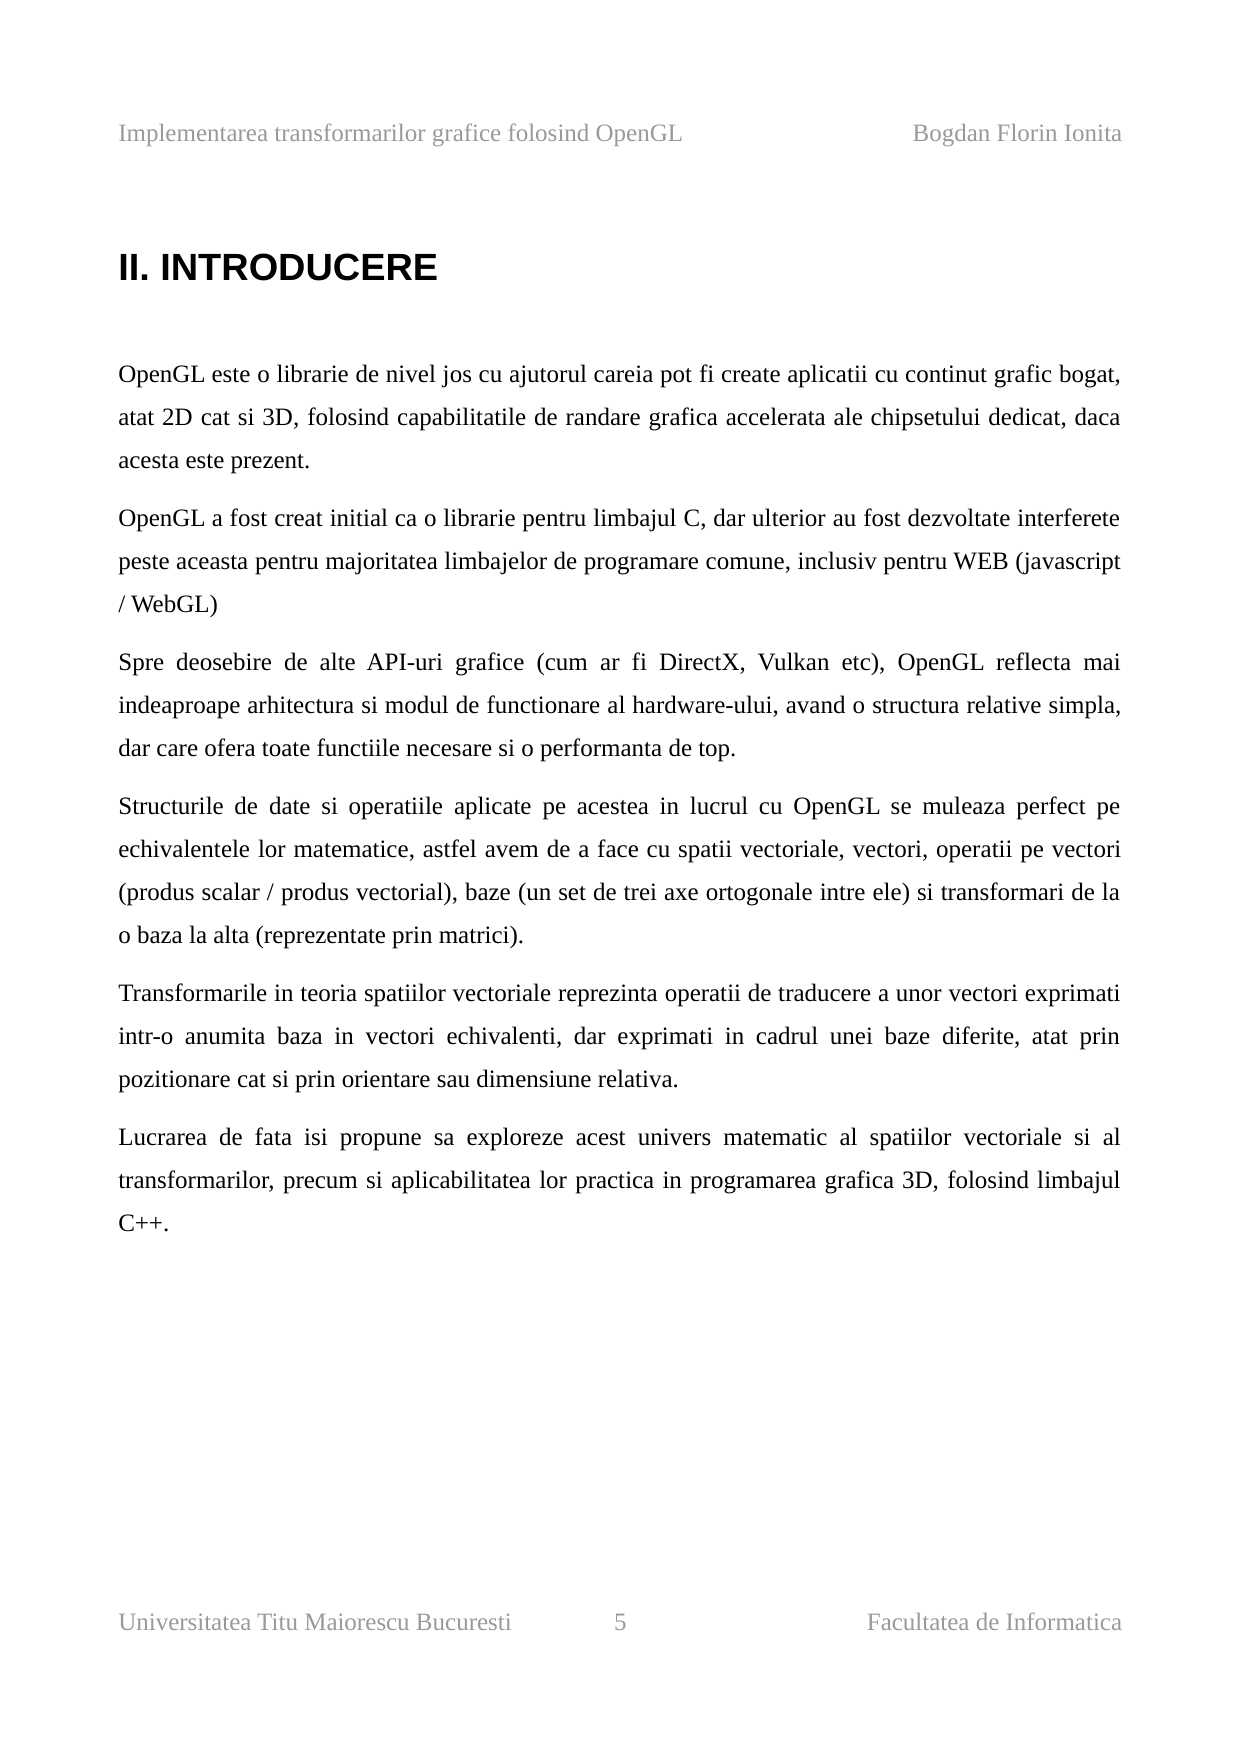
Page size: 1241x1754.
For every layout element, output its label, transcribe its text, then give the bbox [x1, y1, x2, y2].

text Lucrarea de fata isi propune sa exploreze acest univers matematic al spatiilor vectoriale si al transformarilor, precum si aplicabilitatea lor practica in programarea grafica 3D, folosind limbajul C++. [118, 1122, 1122, 1237]
subtitle II. INTRODUCERE [118, 245, 1122, 289]
text OpenGL este o librarie de nivel jos cu ajutorul careia pot fi create aplicatii cu continut grafic bogat, atat 2D cat si 3D, folosind capabilitatile de randare grafica accelerata ale chipsetului dedicat, daca acesta este prezent. [118, 359, 1122, 474]
text Structurile de date si operatiile aplicate pe acestea in lucrul cu OpenGL se muleaza perfect pe echivalentele lor matematice, astfel avem de a face cu spatii vectoriale, vectori, operatii pe vectori (produs scalar / produs vectorial), baze (un set de trei axe ortogonale intre ele) si transformari de la o baza la alta (reprezentate prin matrici). [118, 791, 1122, 949]
text Spre deosebire de alte API-uri grafice (cum ar fi DirectX, Vulkan etc), OpenGL reflecta mai indeaproape arhitectura si modul de functionare al hardware-ului, avand o structura relative simpla, dar care ofera toate functiile necesare si o performanta de top. [118, 647, 1122, 762]
text Transformarile in teoria spatiilor vectoriale reprezinta operatii de traducere a unor vectori exprimati intr-o anumita baza in vectori echivalenti, dar exprimati in cadrul unei baze diferite, atat prin pozitionare cat si prin orientare sau dimensiune relativa. [118, 978, 1122, 1093]
text OpenGL a fost creat initial ca o librarie pentru limbajul C, dar ulterior au fost dezvoltate interferete peste aceasta pentru majoritatea limbajelor de programare comune, inclusiv pentru WEB (javascript / WebGL) [118, 503, 1122, 618]
